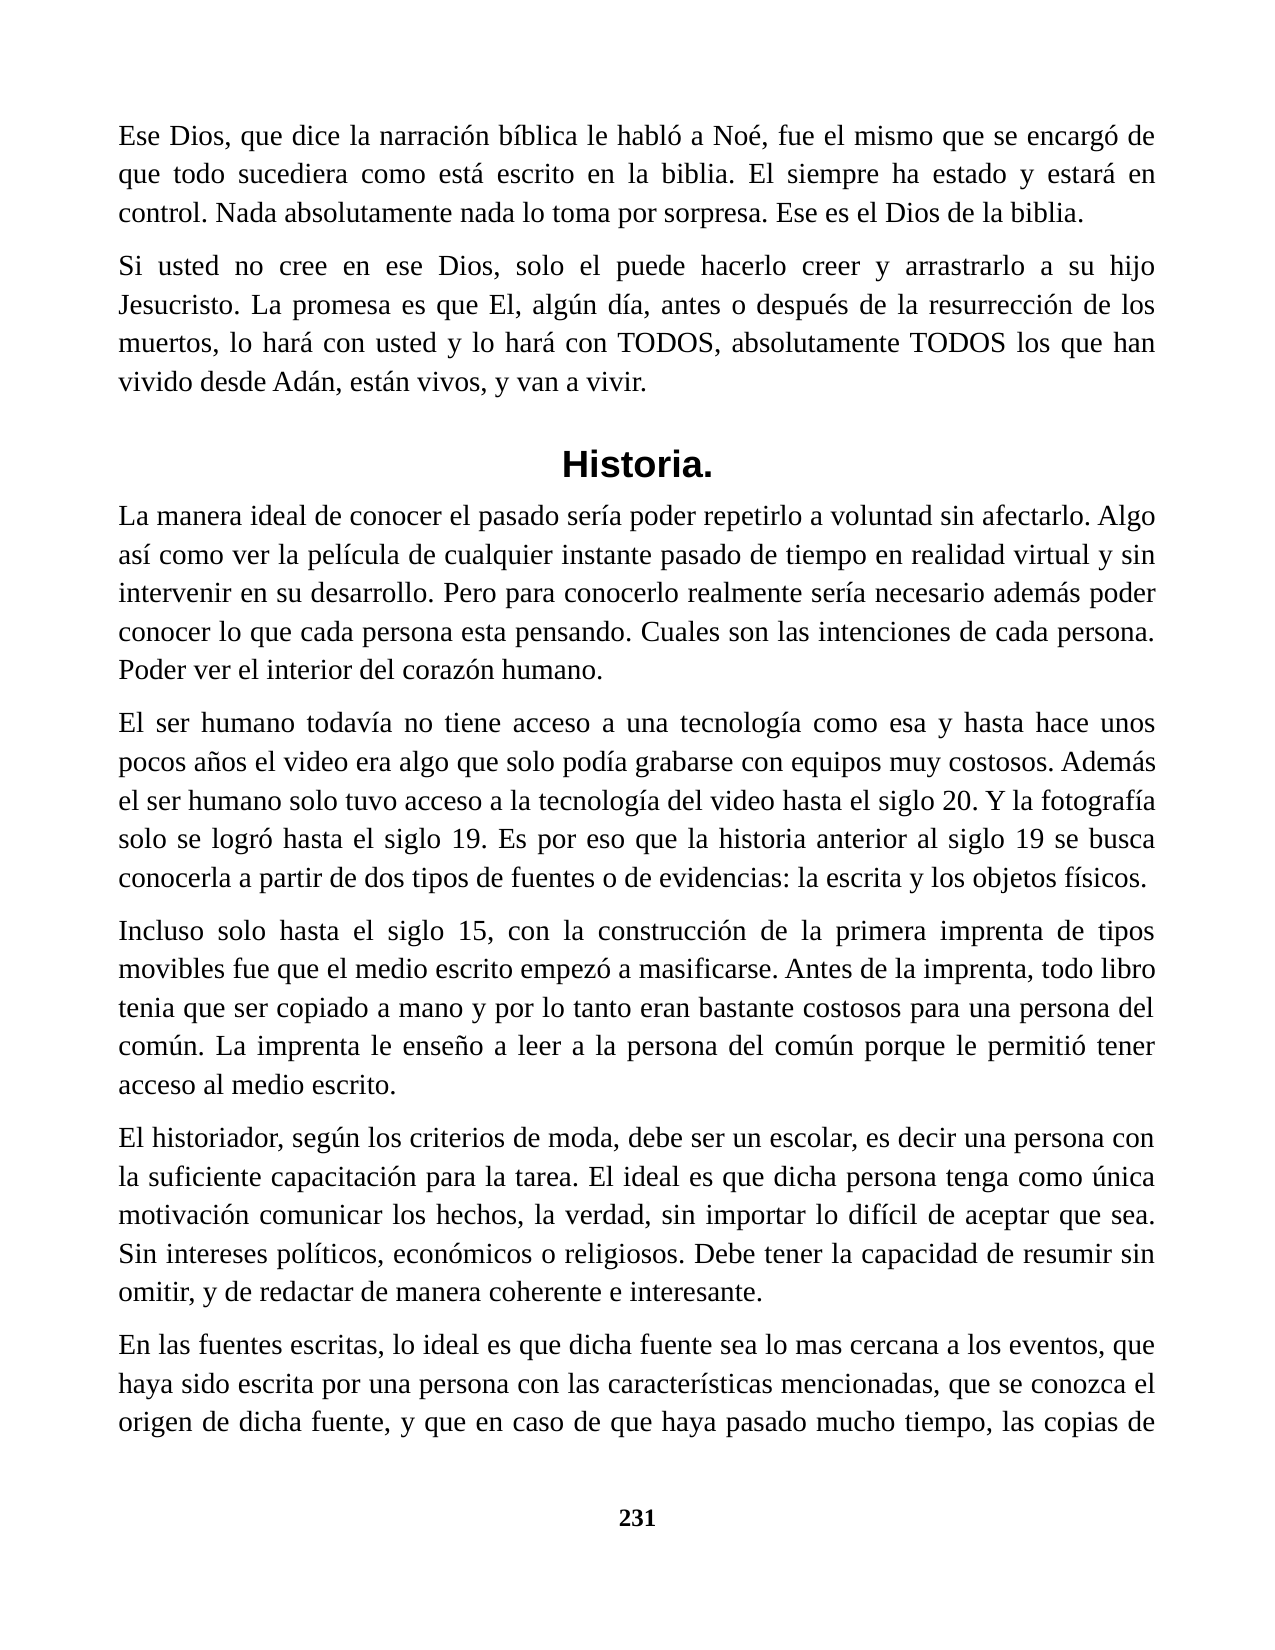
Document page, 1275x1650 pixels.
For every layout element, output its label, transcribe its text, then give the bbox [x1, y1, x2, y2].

text Si usted no cree en ese Dios, solo el puede hacerlo creer y arrastrarlo a su hijo Jesucristo. La promesa es que El, algún día, antes o después de la resurrección de los muertos, lo hará con usted y lo hará con TODOS, absolutamente TODOS los que han vivido desde Adán, están vivos, y van a vivir. [118, 248, 1157, 397]
subtitle Historia. [118, 442, 1157, 486]
text La manera ideal de conocer el pasado sería poder repetirlo a voluntad sin afectarlo. Algo así como ver la película de cualquier instante pasado de tiempo en realidad virtual y sin intervenir en su desarrollo. Pero para conocerlo realmente sería necesario además poder conocer lo que cada persona esta pensando. Cuales son las intenciones de cada persona. Poder ver el interior del corazón humano. [118, 498, 1157, 686]
text Incluso solo hasta el siglo 15, con la construcción de la primera imprenta de tipos movibles fue que el medio escrito empezó a masificarse. Antes de la imprenta, todo libro tenia que ser copiado a mano y por lo tanto eran bastante costosos para una persona del común. La imprenta le enseño a leer a la persona del común porque le permitió tener acceso al medio escrito. [118, 913, 1157, 1101]
text Ese Dios, que dice la narración bíblica le habló a Noé, fue el mismo que se encargó de que todo sucediera como está escrito en la biblia. El siempre ha estado y estará en control. Nada absolutamente nada lo toma por sorpresa. Ese es el Dios de la biblia. [118, 118, 1157, 229]
text El historiador, según los criterios de moda, debe ser un escolar, es decir una persona con la suficiente capacitación para la tarea. El ideal es que dicha persona tenga como única motivación comunicar los hechos, la verdad, sin importar lo difícil de aceptar que sea. Sin intereses políticos, económicos o religiosos. Debe tener la capacidad de resumir sin omitir, y de redactar de manera coherente e interesante. [118, 1120, 1157, 1308]
text En las fuentes escritas, lo ideal es que dicha fuente sea lo mas cercana a los eventos, que haya sido escrita por una persona con las características mencionadas, que se conozca el origen de dicha fuente, y que en caso de que haya pasado mucho tiempo, las copias de [118, 1327, 1157, 1438]
text El ser humano todavía no tiene acceso a una tecnología como esa y hasta hace unos pocos años el video era algo que solo podía grabarse con equipos muy costosos. Además el ser humano solo tuvo acceso a la tecnología del video hasta el siglo 20. Y la fotografía solo se logró hasta el siglo 19. Es por eso que la historia anterior al siglo 19 se busca conocerla a partir de dos tipos de fuentes o de evidencias: la escrita y los objetos físicos. [118, 706, 1157, 893]
